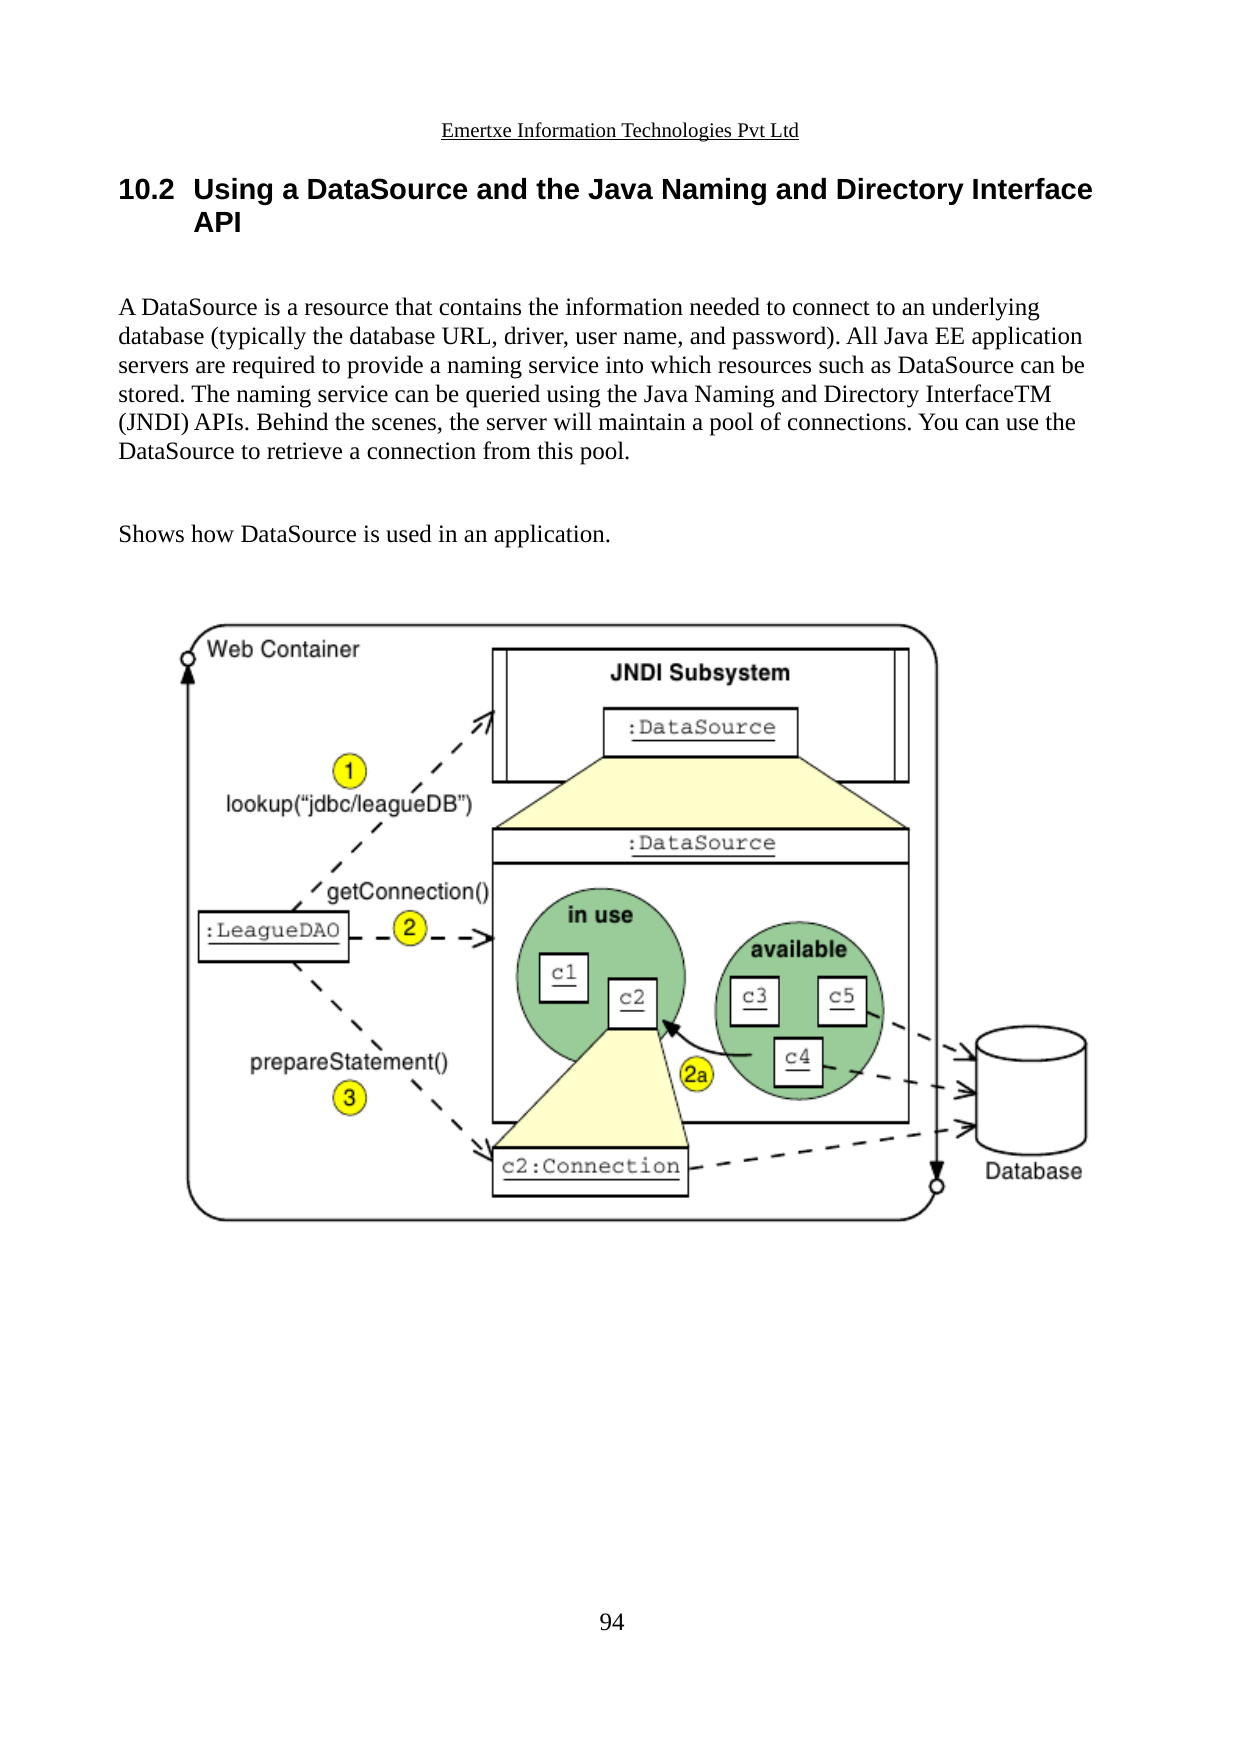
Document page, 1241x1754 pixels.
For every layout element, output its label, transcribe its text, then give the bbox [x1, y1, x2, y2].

subtitle Using a DataSource and the Java Naming and Directory Interface API [118, 172, 1122, 239]
picture [134, 601, 1107, 1237]
text A DataSource is a resource that contains the information needed to connect to an underlying database (typically the database URL, driver, user name, and password). All Java EE application servers are required to provide a naming service into which resources such as DataSource can be stored. The naming service can be queried using the Java Naming and Directory InterfaceTM (JNDI) APIs. Behind the scenes, the server will maintain a pool of connections. You can use the DataSource to retrieve a connection from this pool. [118, 292, 1122, 465]
text Shows how DataSource is used in an application. [118, 519, 1122, 547]
